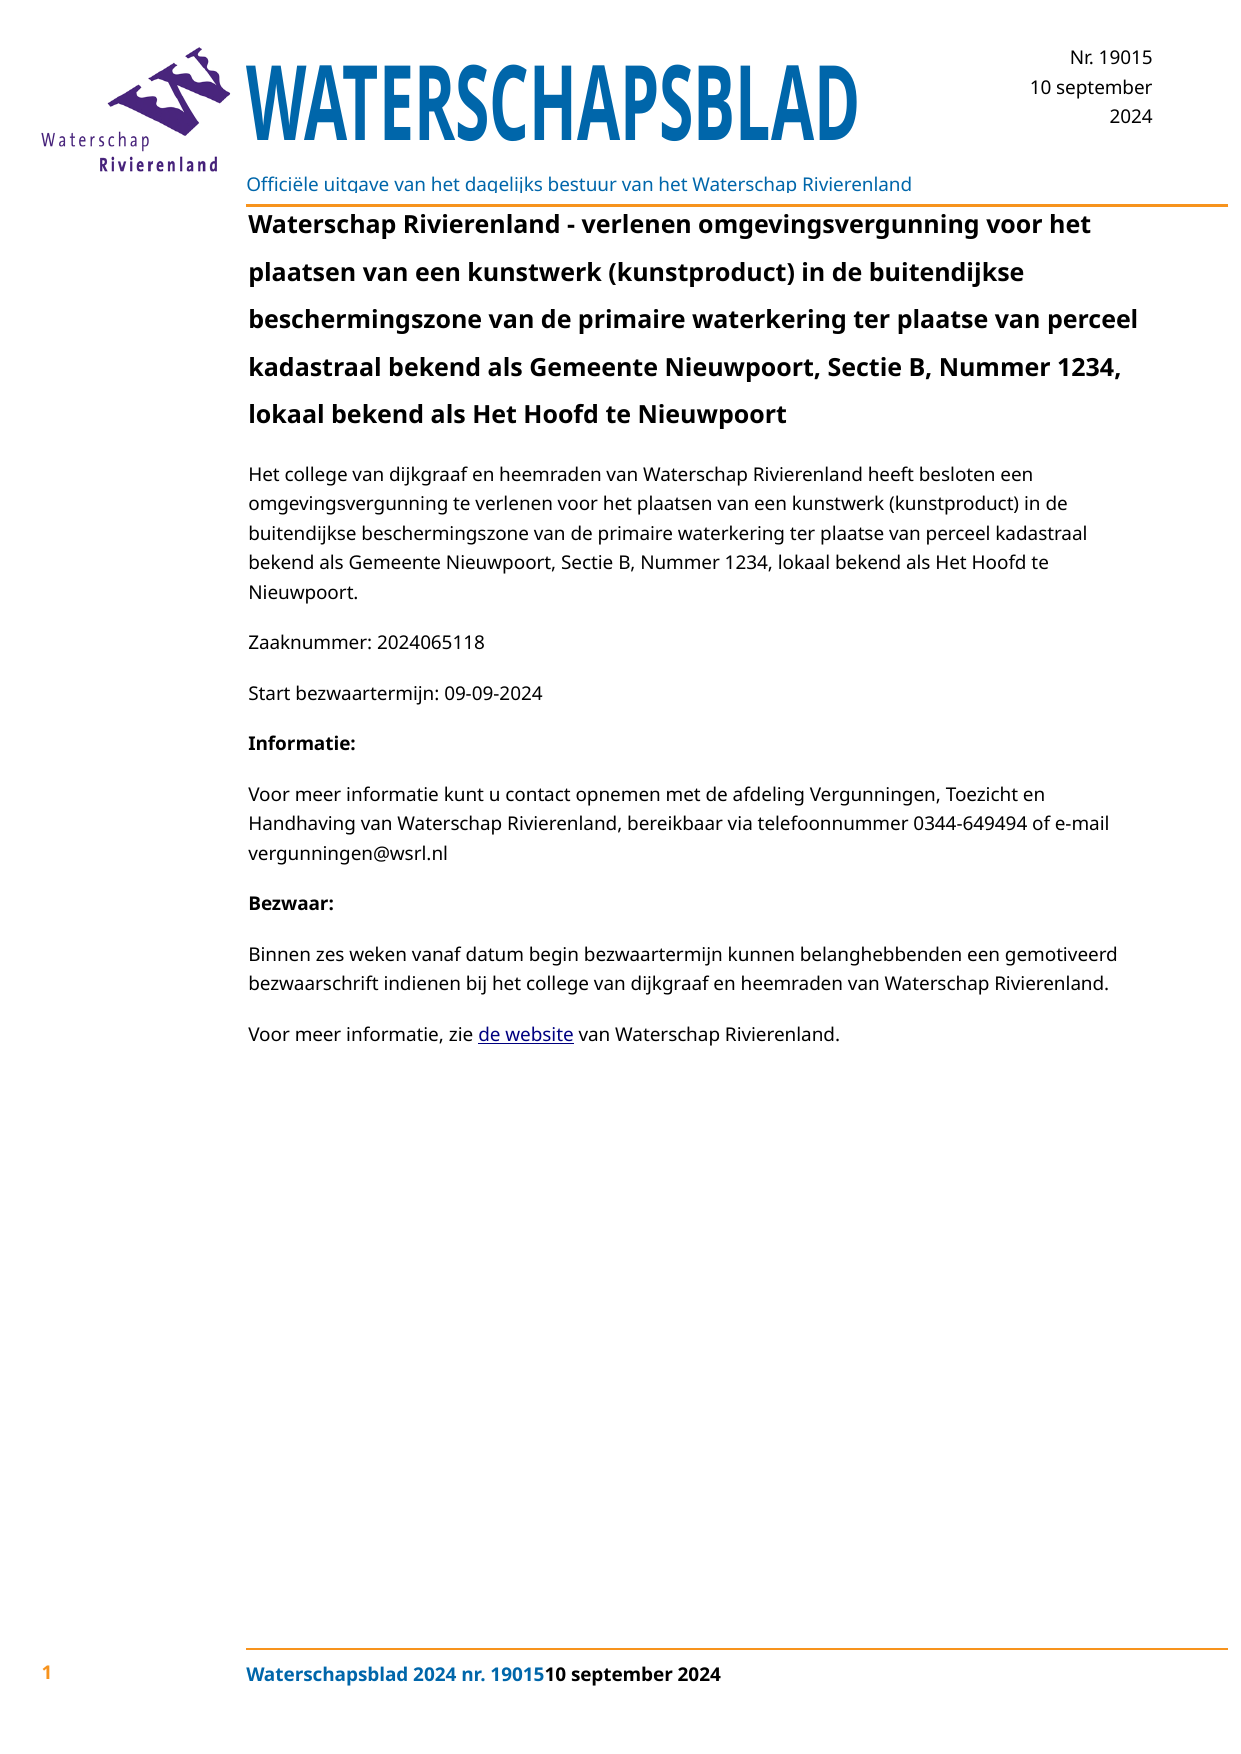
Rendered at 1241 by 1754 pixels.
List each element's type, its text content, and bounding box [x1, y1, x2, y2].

text Binnen zes weken vanaf datum begin bezwaartermijn kunnen belanghebbenden een gemotiveerd bezwaarschrift indienen bij het college van dijkgraaf en heemraden van Waterschap Rivierenland. [248, 941, 1152, 996]
text Zaaknummer: 2024065118 [248, 629, 1152, 655]
text Het college van dijkgraaf en heemraden van Waterschap Rivierenland heeft besloten een omgevingsvergunning te verlenen voor het plaatsen van een kunstwerk (kunstproduct) in de buitendijkse beschermingszone van de primaire waterkering ter plaatse van perceel kadastraal bekend als Gemeente Nieuwpoort, Sectie B, Nummer 1234, lokaal bekend als Het Hoofd te Nieuwpoort. [248, 461, 1152, 605]
text Bezwaar: [248, 890, 1152, 916]
picture [41, 47, 231, 172]
text Start bezwaartermijn: 09-09-2024 [248, 680, 1152, 706]
text Informatie: [248, 730, 1152, 756]
text Waterschap Rivierenland - verlenen omgevingsvergunning voor het plaatsen van een kunstwerk (kunstproduct) in de buitendijkse beschermingszone van de primaire waterkering ter plaatse van perceel kadastraal bekend als Gemeente Nieuwpoort, Sectie B, Nummer 1234, lokaal bekend als Het Hoofd te Nieuwpoort [248, 207, 1152, 431]
text Voor meer informatie kunt u contact opnemen met de afdeling Vergunningen, Toezicht en Handhaving van Waterschap Rivierenland, bereikbaar via telefoonnummer 0344-649494 of e-mail vergunningen@wsrl.nl [248, 781, 1152, 866]
text Voor meer informatie, zie de website van Waterschap Rivierenland. [248, 1021, 1152, 1046]
